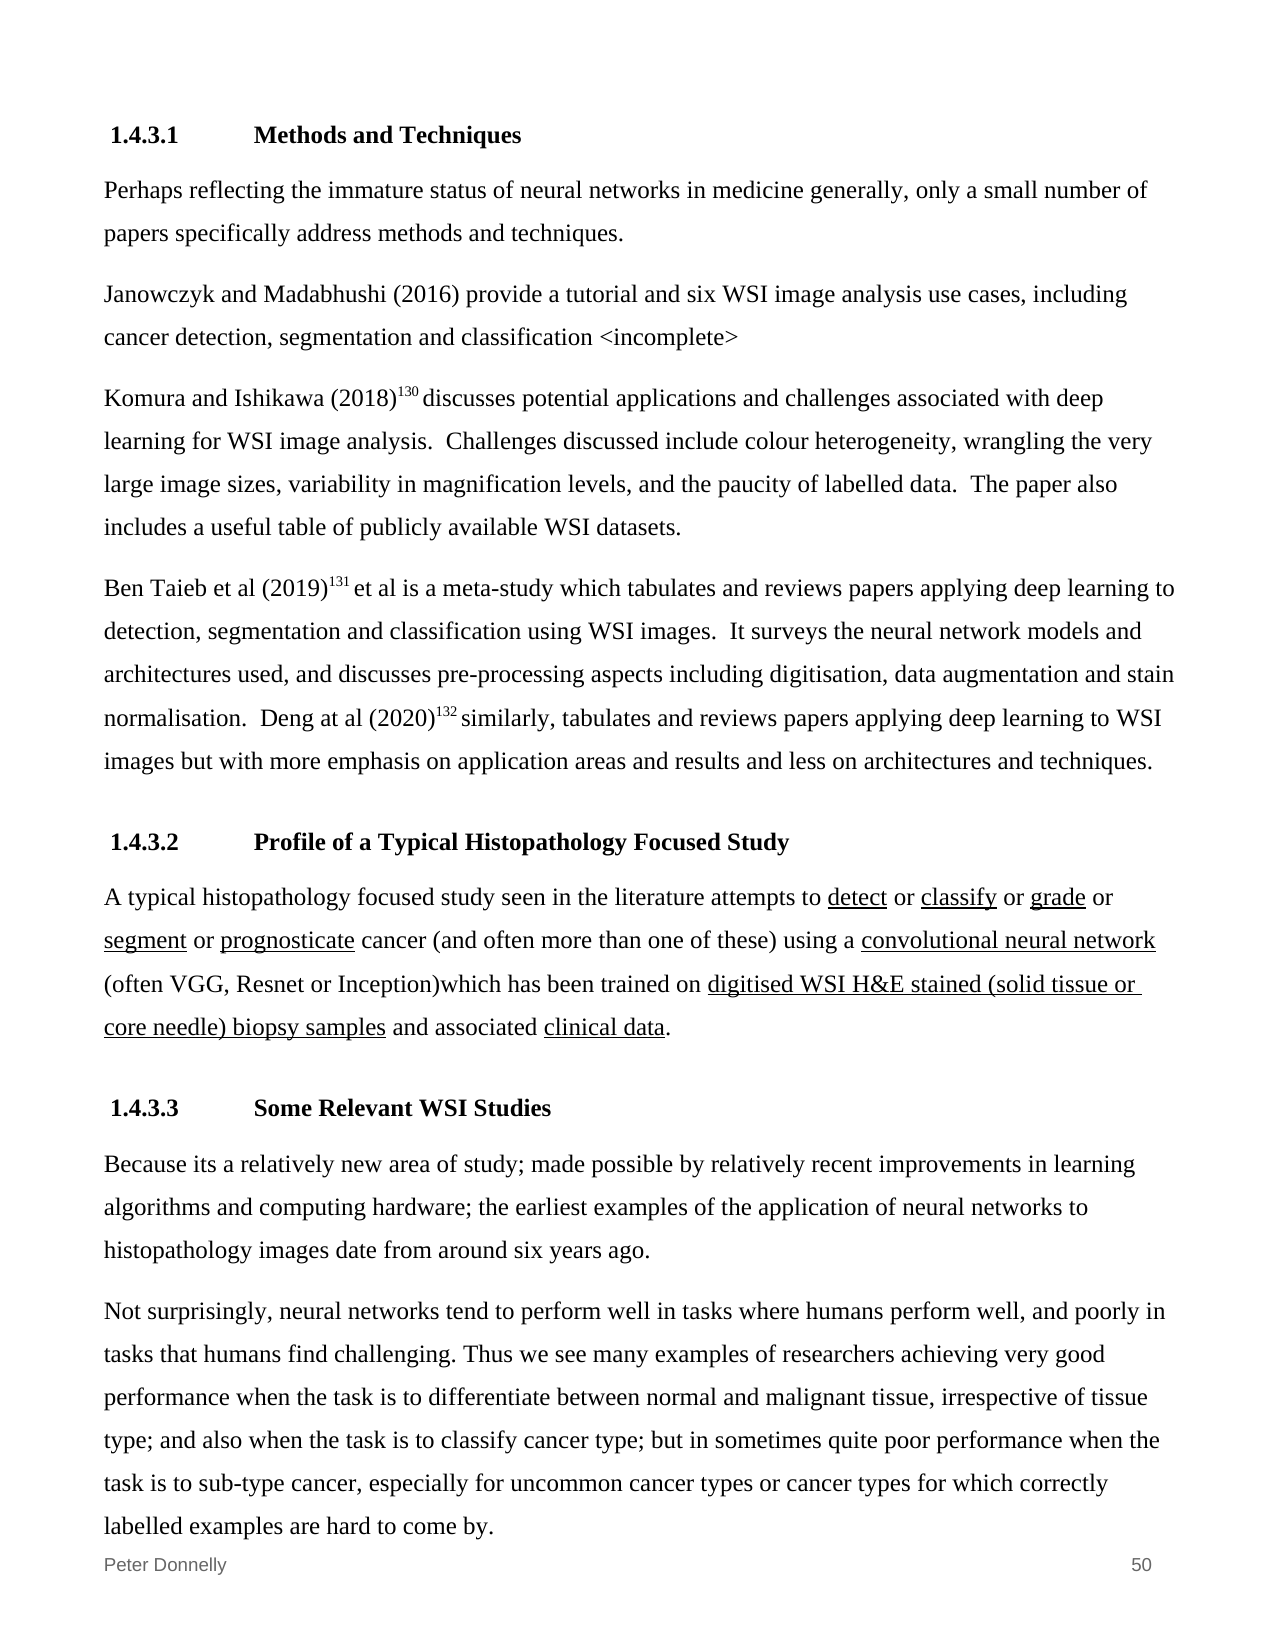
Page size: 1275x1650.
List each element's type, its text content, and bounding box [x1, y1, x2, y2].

text Ben Taieb et al (2019) et al is a meta-study which tabulates and reviews papers applying deep learning to detection, segmentation and classification using WSI images. It surveys the neural network models and architectures used, and discusses pre-processing aspects including digitisation, data augmentation and stain normalisation. Deng at al (2020) similarly, tabulates and reviews papers applying deep learning to WSI images but with more emphasis on application areas and results and less on architectures and techniques. [103, 573, 1181, 774]
text Janowczyk and Madabhushi (2016) provide a tutorial and six WSI image analysis use cases, including cancer detection, segmentation and classification <incomplete> [103, 279, 1181, 351]
subtitle Some Relevant WSI Studies [103, 1093, 1181, 1122]
text Because its a relatively new area of study; made possible by relatively recent improvements in learning algorithms and computing hardware; the earliest examples of the application of neural networks to histopathology images date from around six years ago. [103, 1149, 1181, 1264]
subtitle Methods and Techniques [103, 120, 1181, 148]
text Not surprisingly, neural networks tend to perform well in tasks where humans perform well, and poorly in tasks that humans find challenging. Thus we see many examples of researchers achieving very good performance when the task is to differentiate between normal and malignant tissue, irrespective of tissue type; and also when the task is to classify cancer type; but in sometimes quite poor performance when the task is to sub-type cancer, especially for uncommon cancer types or cancer types for which correctly labelled examples are hard to come by. [103, 1296, 1181, 1540]
text A typical histopathology focused study seen in the literature attempts to detect or classify or grade or segment or prognosticate cancer (and often more than one of these) using a convolutional neural network (often VGG, Resnet or Inception)which has been trained on digitised WSI H&E stained (solid tissue or core needle) biopsy samples and associated clinical data. [103, 882, 1181, 1041]
text Komura and Ishikawa (2018) discusses potential applications and challenges associated with deep learning for WSI image analysis. Challenges discussed include colour heterogeneity, wrangling the very large image sizes, variability in magnification levels, and the paucity of labelled data. The paper also includes a useful table of publicly available WSI datasets. [103, 383, 1181, 541]
text Perhaps reflecting the immature status of neural networks in medicine generally, only a small number of papers specifically address methods and techniques. [103, 175, 1181, 247]
subtitle Profile of a Typical Histopathology Focused Study [103, 827, 1181, 856]
